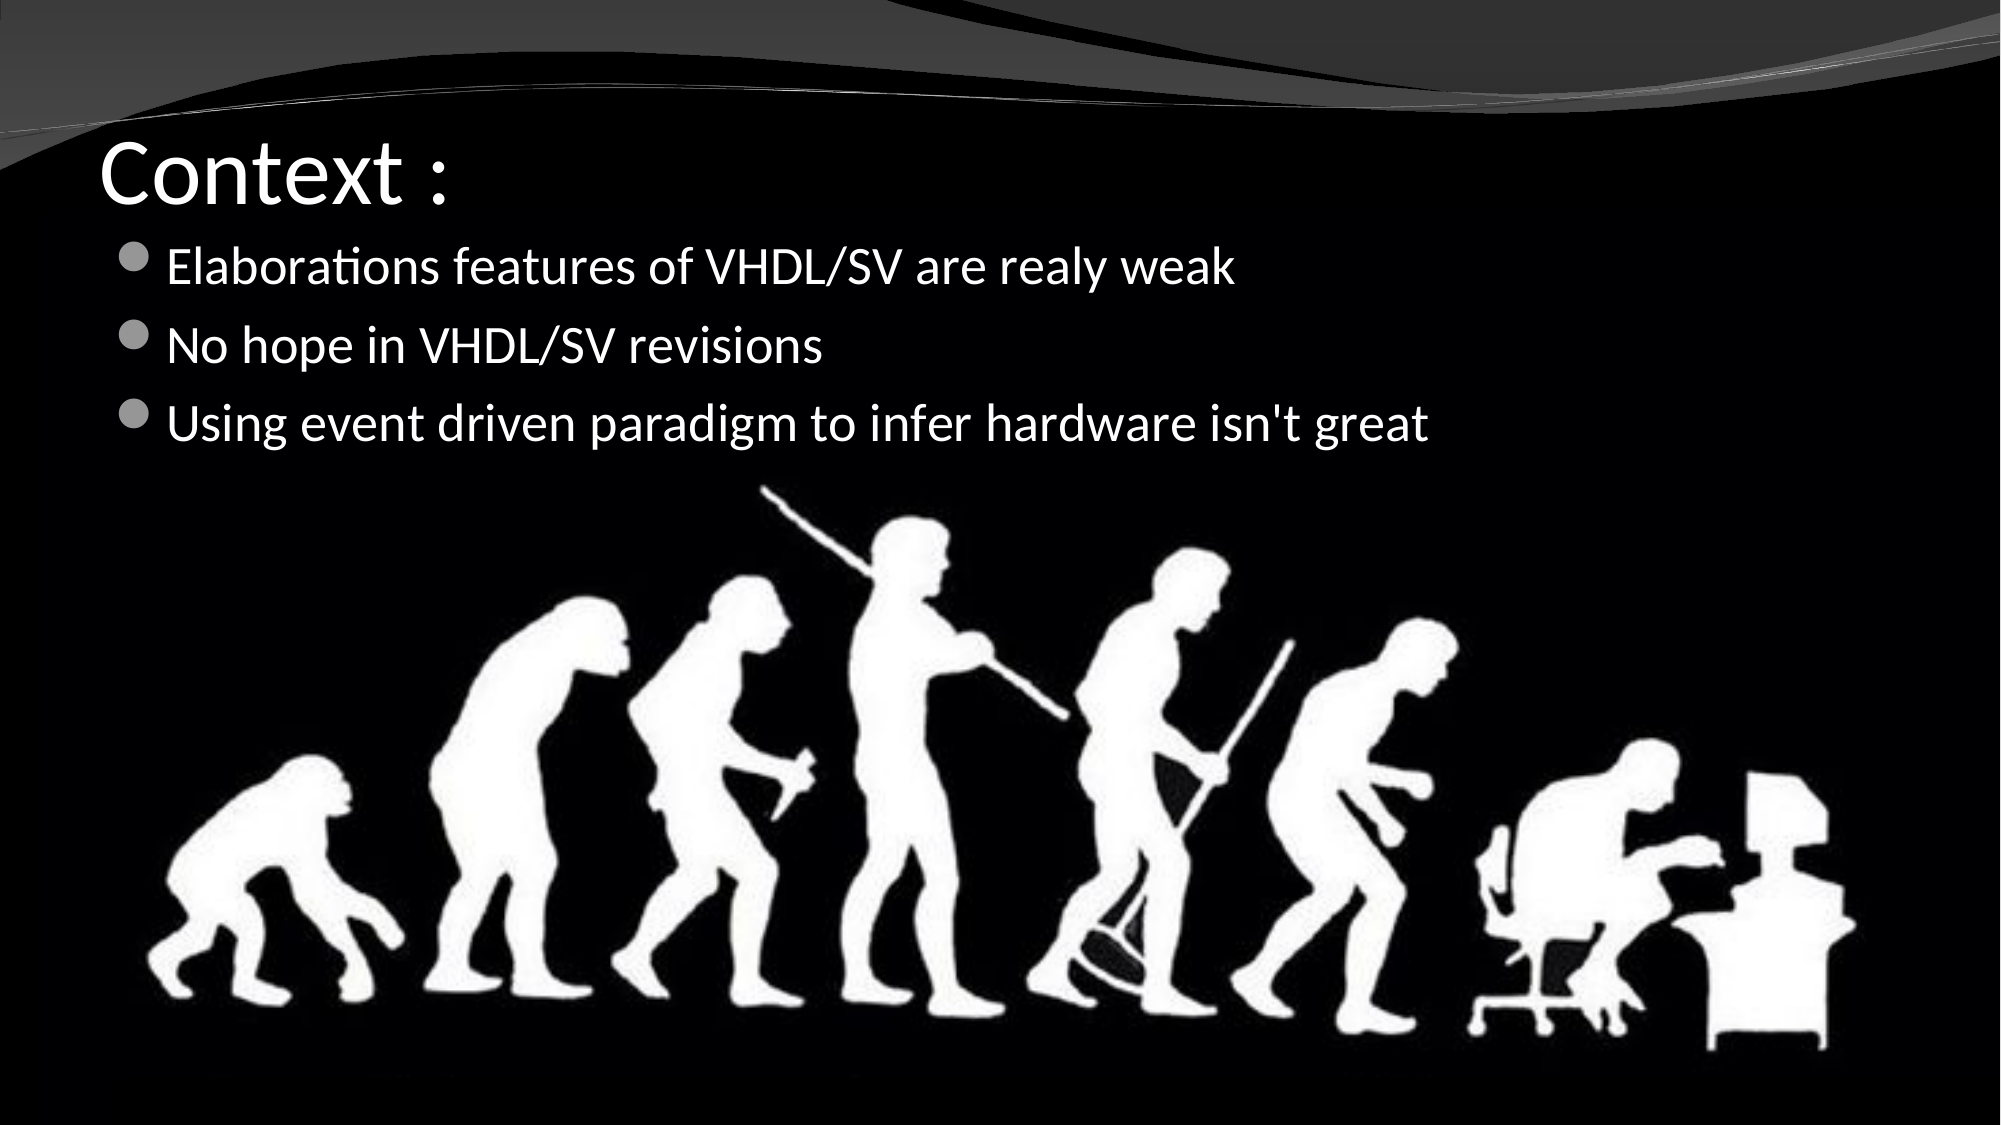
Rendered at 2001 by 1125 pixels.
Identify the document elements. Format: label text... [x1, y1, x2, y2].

picture [0, 0, 2001, 1125]
title Context : [99, 36, 1901, 225]
list Elaborations features of VHDL/SV are realy weak No hope in VHDL/SV revisions Using event driven paradigm to infer hardware isn't great [99, 225, 1901, 943]
